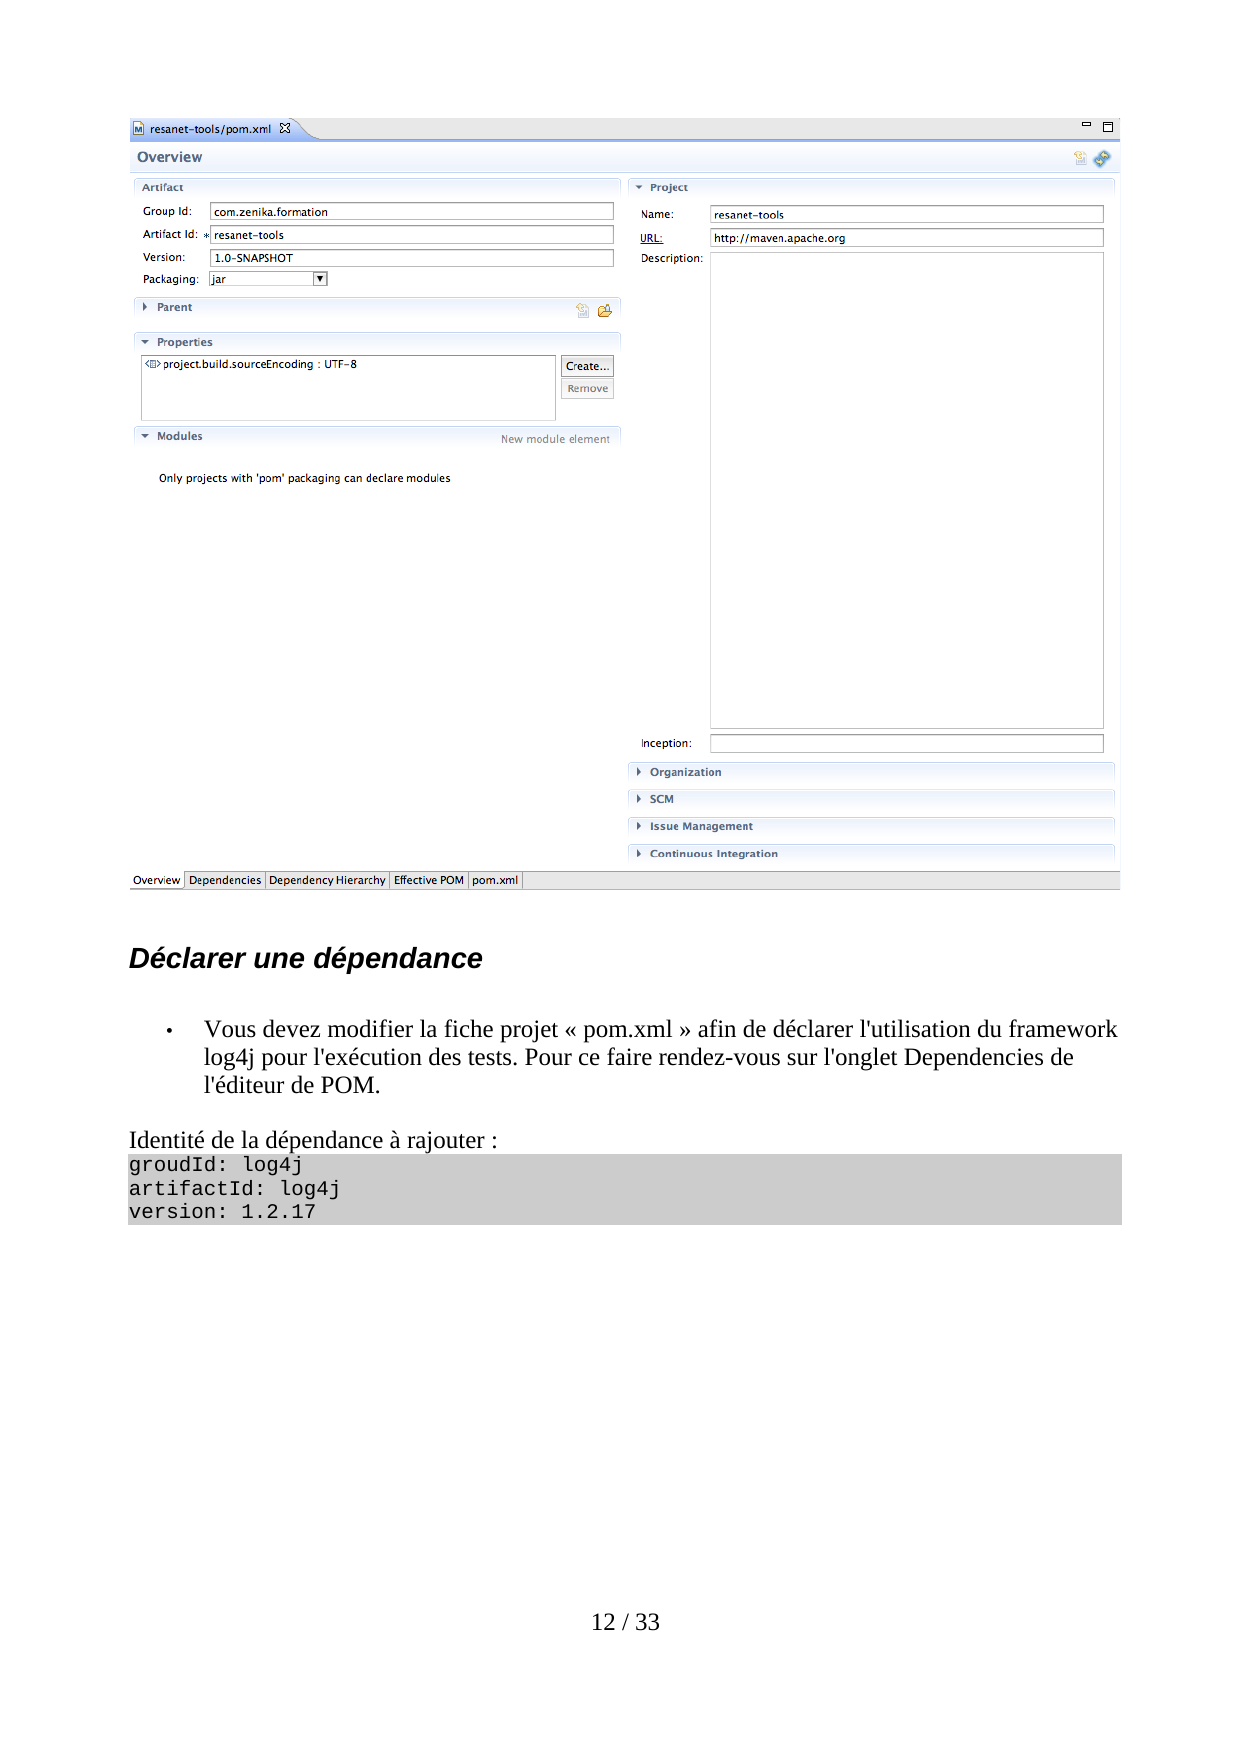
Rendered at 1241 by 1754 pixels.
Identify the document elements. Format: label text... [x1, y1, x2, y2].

subtitle Déclarer une dépendance [128, 942, 1122, 975]
text Identité de la dépendance à rajouter : [128, 1126, 1122, 1154]
text artifactId: log4j [128, 1177, 1122, 1201]
picture [130, 118, 1121, 890]
text version: 1.2.17 [128, 1201, 1122, 1225]
list Vous devez modifier la fiche projet « pom.xml » afin de déclarer l'utilisation du framework log4j pour l'exécution des tests. Pour ce faire rendez-vous sur l'onglet Dependencies de l'éditeur de POM. [166, 1015, 1122, 1098]
text groudId: log4j [128, 1154, 1122, 1177]
